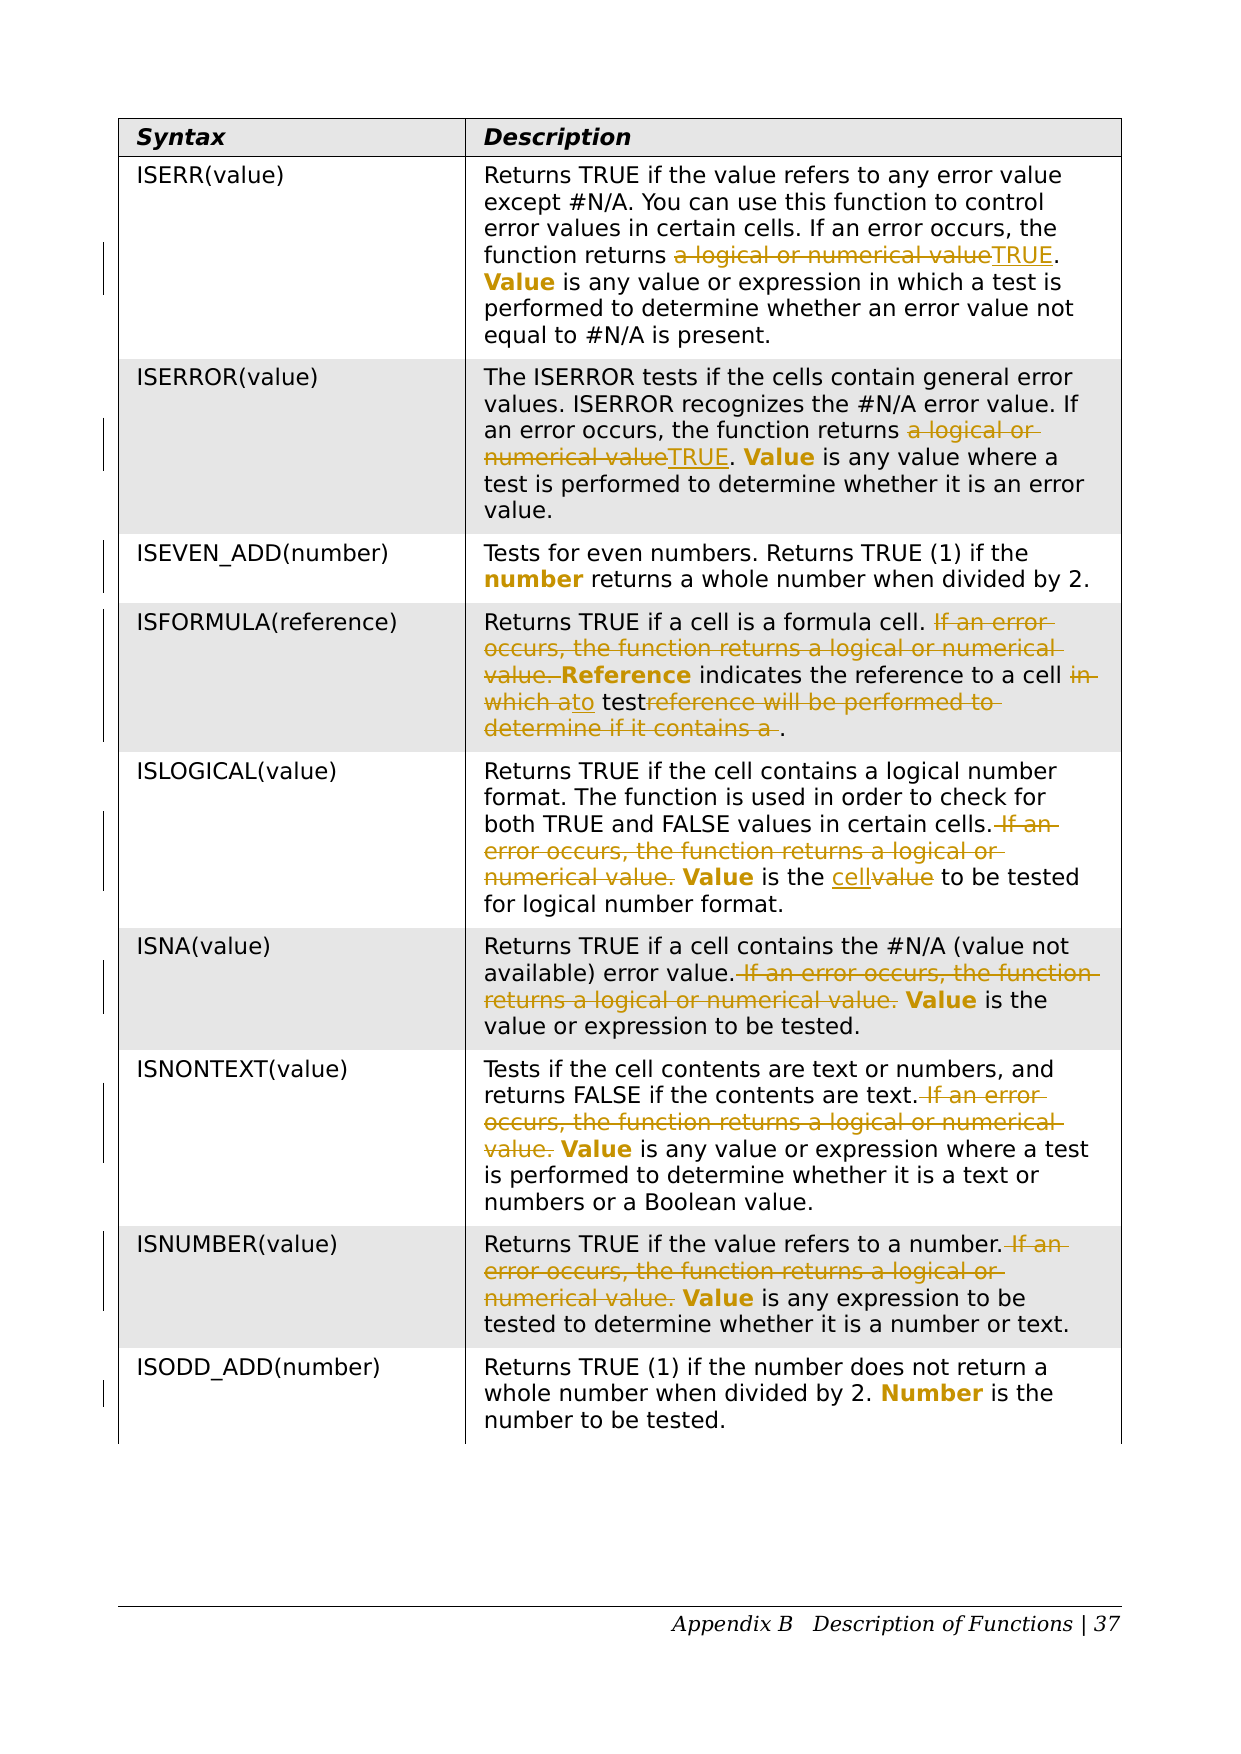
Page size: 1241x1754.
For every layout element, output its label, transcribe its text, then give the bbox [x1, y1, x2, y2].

table_cell ISNA(value) [119, 928, 465, 1050]
table_cell Returns TRUE if a cell is a formula cell. Reference indicates the reference to a cell to test. [466, 603, 1121, 752]
table_cell Returns TRUE if a cell contains the #N/A (value not available) error value. Value is the value or expression to be tested. [466, 928, 1121, 1050]
table_cell Returns TRUE if the cell contains a logical number format. The function is used in order to check for both TRUE and FALSE values in certain cells. Value is the cell to be tested for logical number format. [466, 752, 1121, 928]
table_header Description [466, 119, 1121, 156]
table_cell Returns TRUE if the value refers to any error value except #N/A. You can use this function to control error values in certain cells. If an error occurs, the function returns TRUE. Value is any value or expression in which a test is performed to determine whether an error value not equal to #N/A is present. [466, 157, 1121, 359]
table_cell Tests for even numbers. Returns TRUE (1) if the number returns a whole number when divided by 2. [466, 534, 1121, 603]
table_cell ISERROR(value) [119, 359, 465, 534]
table_cell ISNONTEXT(value) [119, 1050, 465, 1226]
table_cell Returns TRUE (1) if the number does not return a whole number when divided by 2. Number is the number to be tested. [466, 1348, 1121, 1444]
table_cell ISLOGICAL(value) [119, 752, 465, 928]
table_header Syntax [119, 119, 465, 156]
table_cell Returns TRUE if the value refers to a number. Value is any expression to be tested to determine whether it is a number or text. [466, 1226, 1121, 1348]
table_cell ISERR(value) [119, 157, 465, 359]
table_cell Tests if the cell contents are text or numbers, and returns FALSE if the contents are text. Value is any value or expression where a test is performed to determine whether it is a text or numbers or a Boolean value. [466, 1050, 1121, 1226]
table_cell The ISERROR tests if the cells contain general error values. ISERROR recognizes the #N/A error value. If an error occurs, the function returns TRUE. Value is any value where a test is performed to determine whether it is an error value. [466, 359, 1121, 534]
table_cell ISODD_ADD(number) [119, 1348, 465, 1444]
table_cell ISEVEN_ADD(number) [119, 534, 465, 603]
table_cell ISNUMBER(value) [119, 1226, 465, 1348]
table_cell ISFORMULA(reference) [119, 603, 465, 752]
